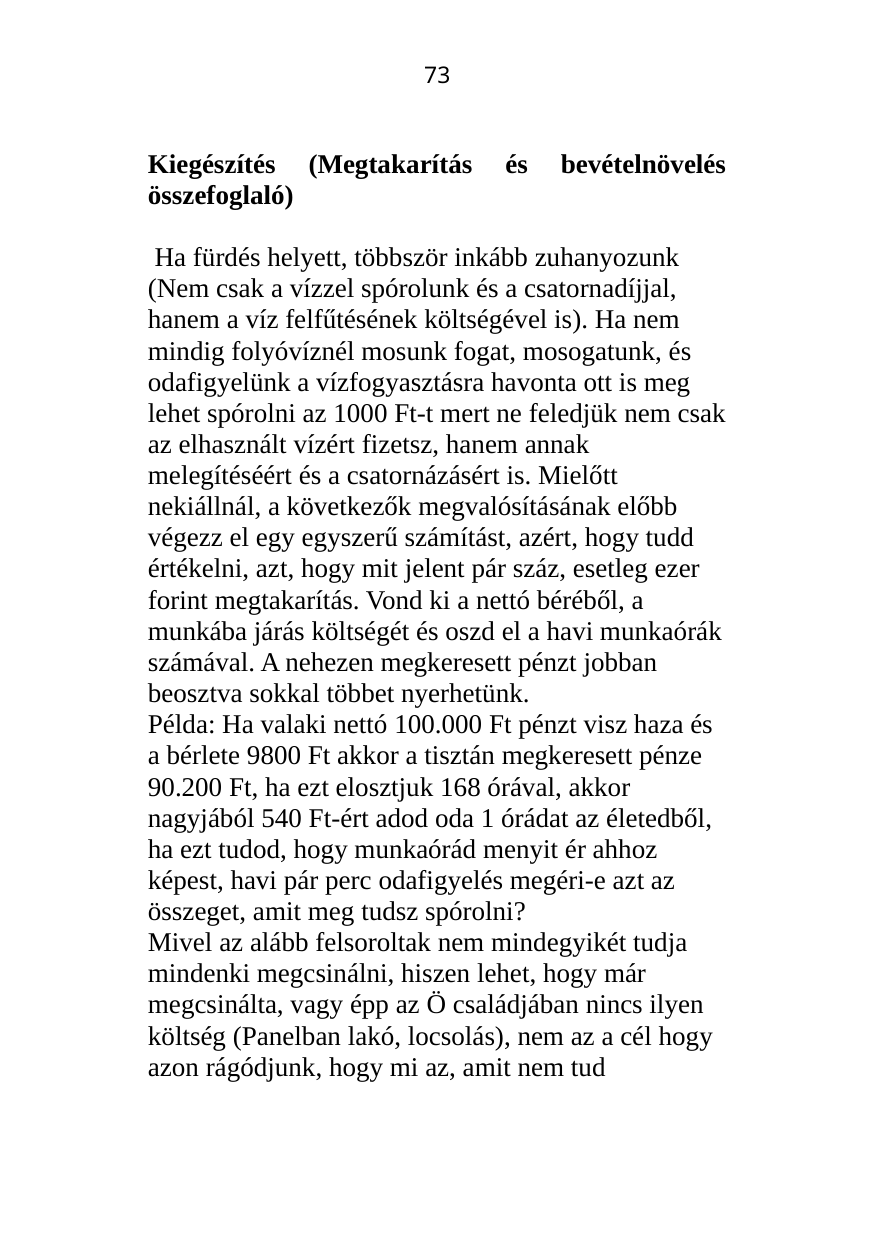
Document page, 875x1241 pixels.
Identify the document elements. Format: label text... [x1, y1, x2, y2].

text Ha fürdés helyett, többször inkább zuhanyozunk (Nem csak a vízzel spórolunk és a csatornadíjjal, hanem a víz felfűtésének költségével is). Ha nem mindig folyóvíznél mosunk fogat, mosogatunk, és odafigyelünk a vízfogyasztásra havonta ott is meg lehet spórolni az 1000 Ft-t mert ne feledjük nem csak az elhasznált vízért fizetsz, hanem annak melegítéséért és a csatornázásért is. Mielőtt nekiállnál, a következők megvalósításának előbb végezz el egy egyszerű számítást, azért, hogy tudd értékelni, azt, hogy mit jelent pár száz, esetleg ezer forint megtakarítás. Vond ki a nettó béréből, a munkába járás költségét és oszd el a havi munkaórák számával. A nehezen megkeresett pénzt jobban beosztva sokkal többet nyerhetünk. [148, 241, 726, 708]
text Kiegészítés (Megtakarítás és bevételnövelés összefoglaló) [148, 148, 726, 210]
text Példa: Ha valaki nettó 100.000 Ft pénzt visz haza és a bérlete 9800 Ft akkor a tisztán megkeresett pénze 90.200 Ft, ha ezt elosztjuk 168 órával, akkor nagyjából 540 Ft-ért adod oda 1 órádat az életedből, ha ezt tudod, hogy munkaórád menyit ér ahhoz képest, havi pár perc odafigyelés megéri-e azt az összeget, amit meg tudsz spórolni? [148, 708, 726, 926]
text Mivel az alább felsoroltak nem mindegyikét tudja mindenki megcsinálni, hiszen lehet, hogy már megcsinálta, vagy épp az Ö családjában nincs ilyen költség (Panelban lakó, locsolás), nem az a cél hogy azon rágódjunk, hogy mi az, amit nem tud [148, 926, 726, 1082]
